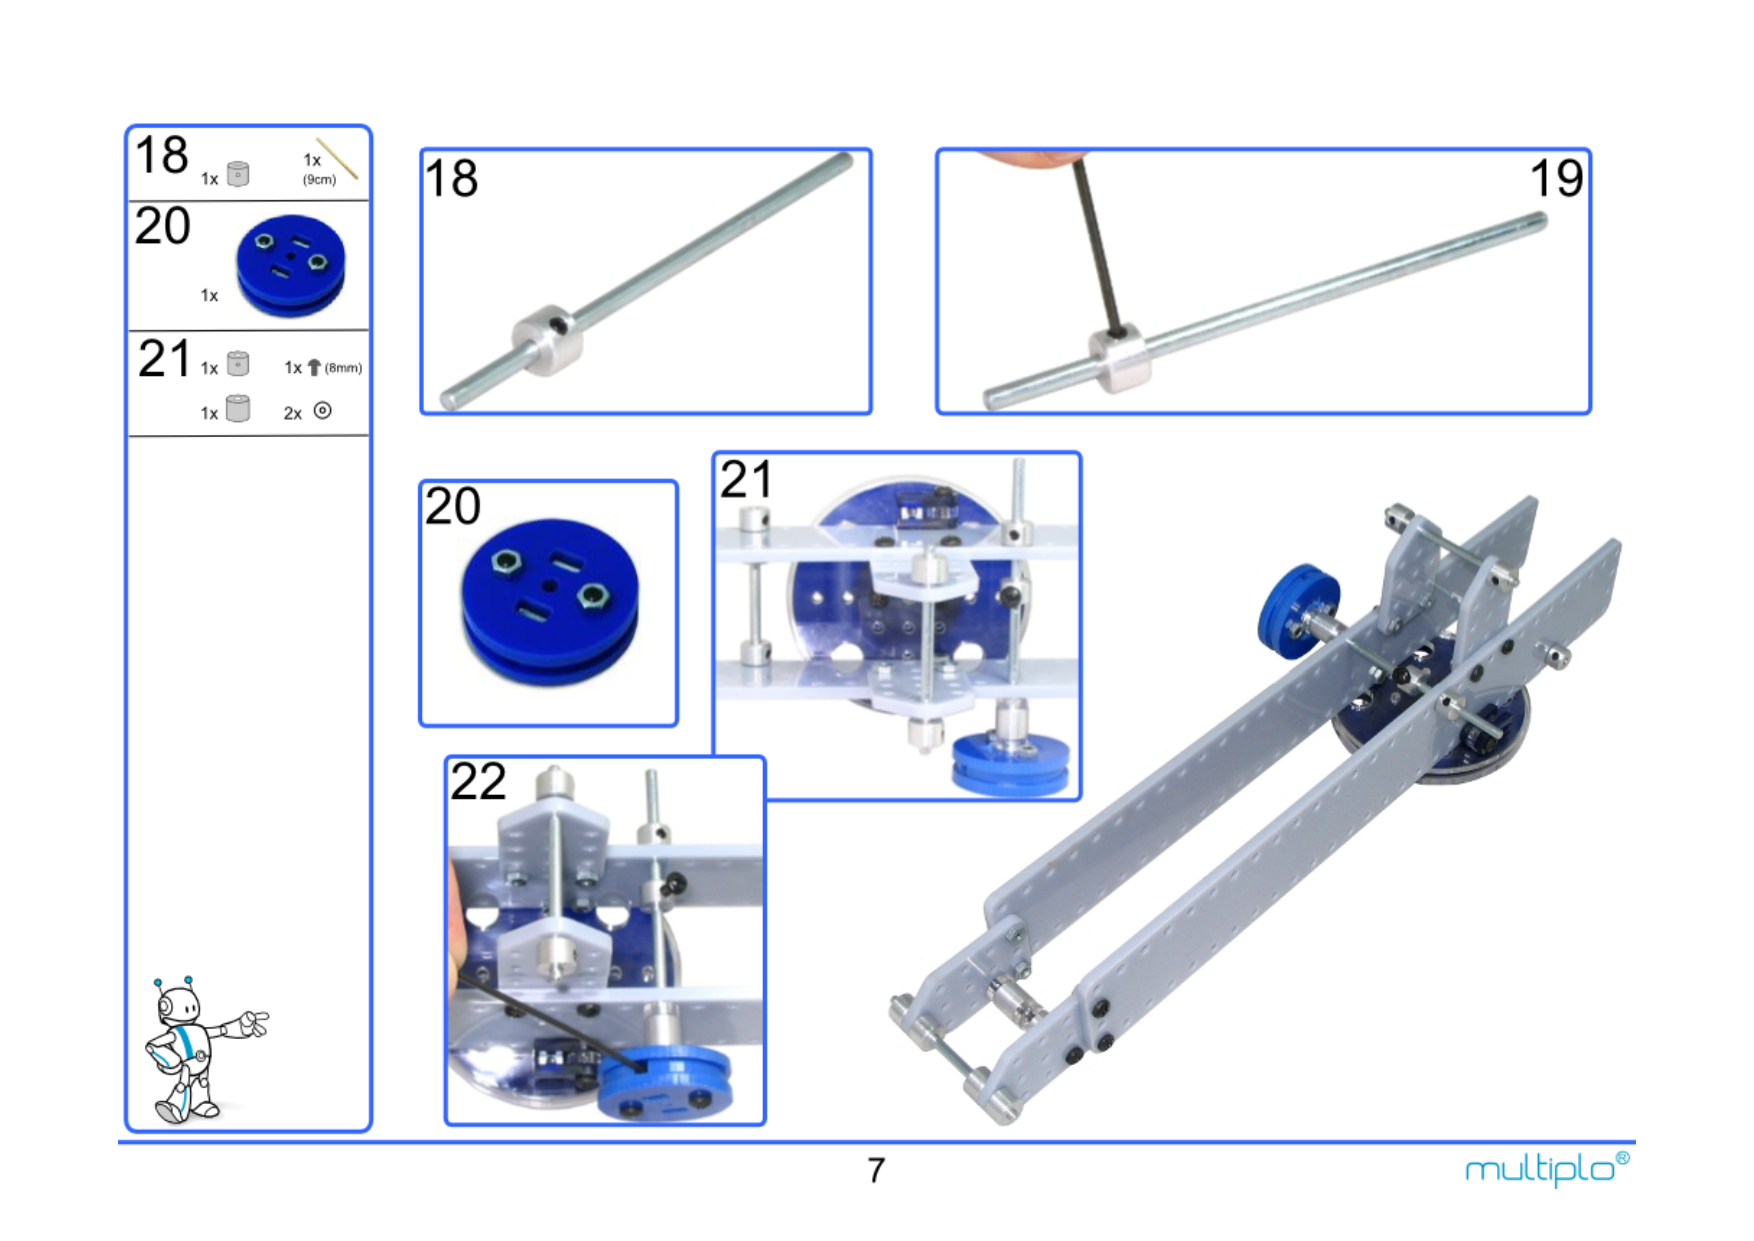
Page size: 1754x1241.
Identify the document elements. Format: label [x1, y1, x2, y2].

picture [118, 118, 1636, 1192]
